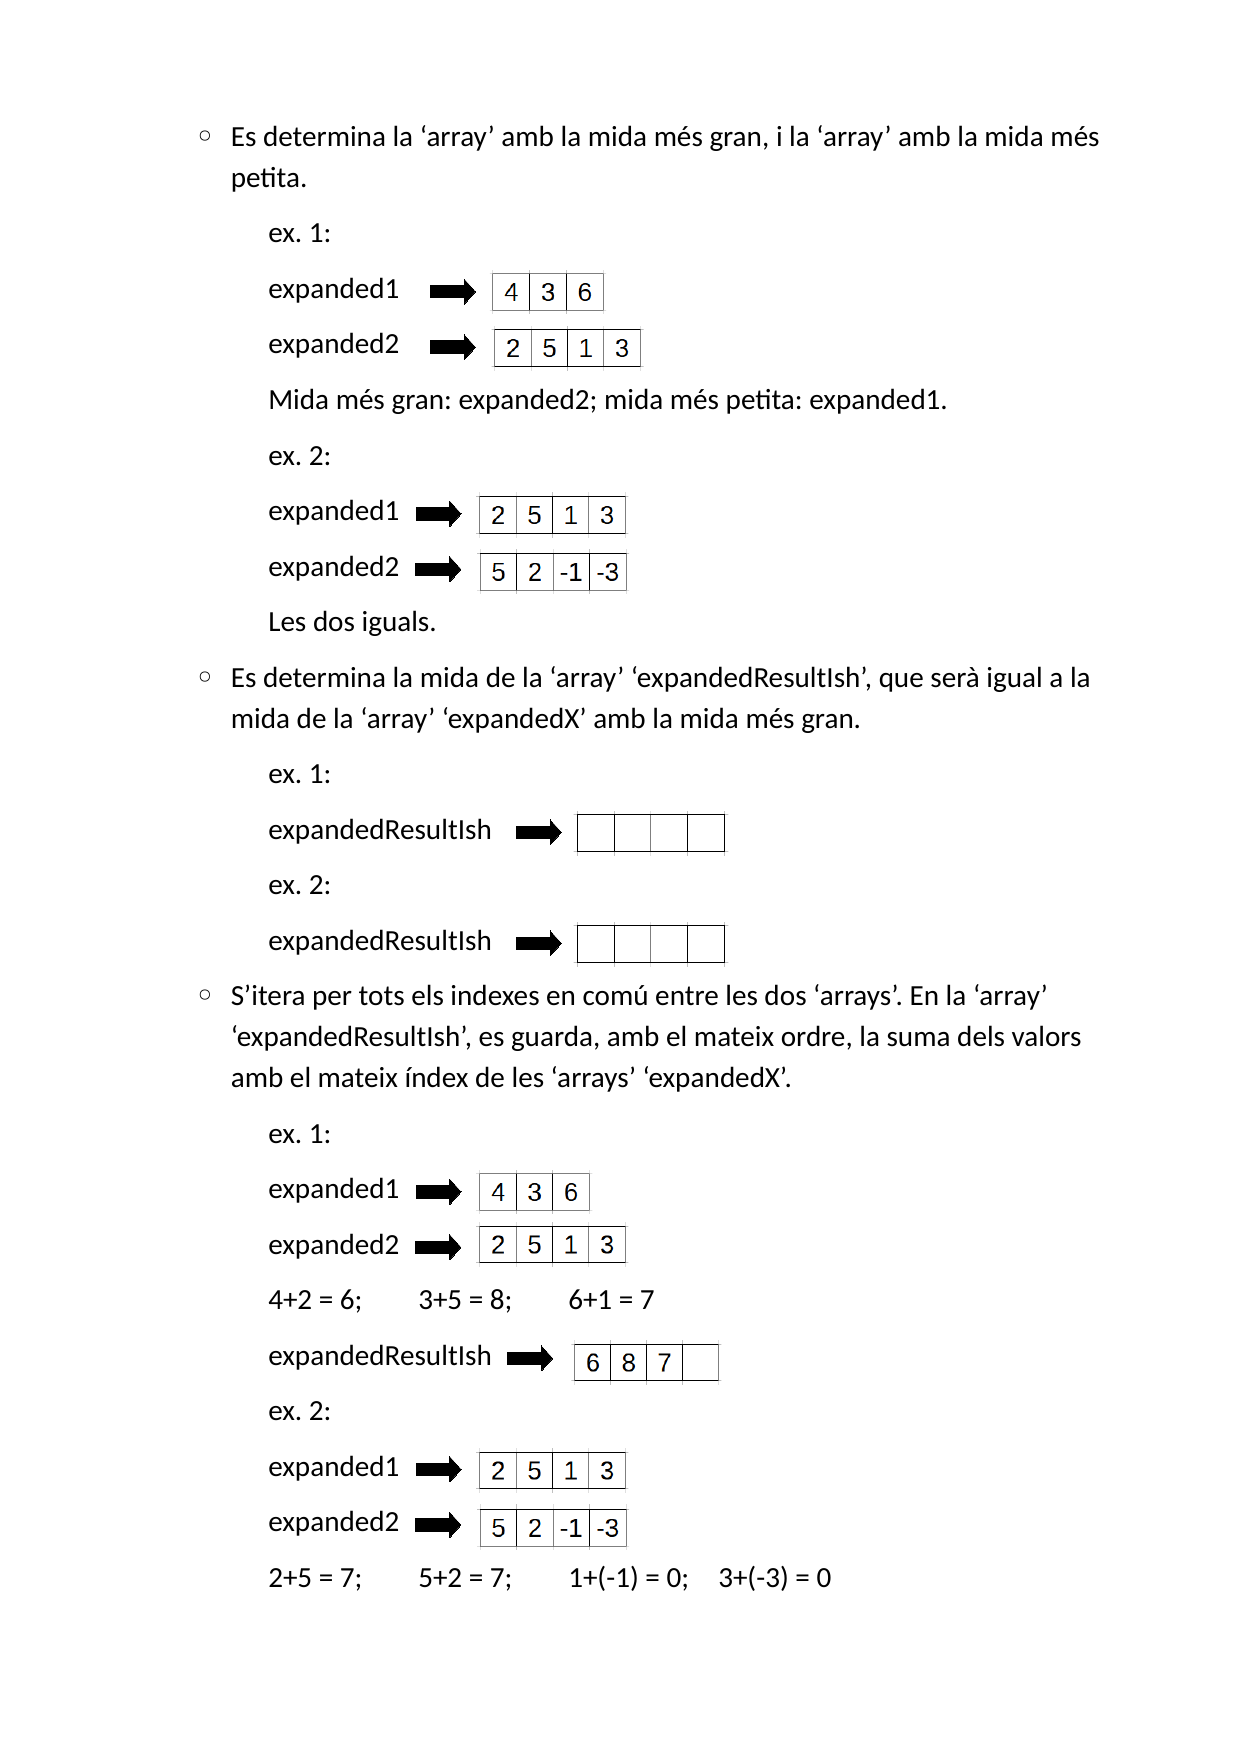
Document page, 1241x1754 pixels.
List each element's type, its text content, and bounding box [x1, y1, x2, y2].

list [629, 1226, 1122, 1261]
list ex. 1: [231, 755, 1122, 791]
list ex. 2: [231, 1392, 1122, 1428]
list [729, 922, 1122, 957]
list expanded1 [231, 270, 489, 306]
list expanded2 [231, 1503, 1122, 1539]
picture [573, 922, 729, 967]
list [607, 270, 1122, 306]
list ex. 1: [231, 1115, 1122, 1150]
list Es determina la ‘array’ amb la mida més gran, i la ‘array’ amb la mida més petita. [193, 118, 1122, 195]
list Les dos iguals. [231, 603, 1122, 639]
picture [573, 811, 729, 856]
list 2+5 = 7; 5+2 = 7; 1+(-1) = 0; 3+(-3) = 0 [231, 1559, 1122, 1594]
list expandedResultIsh [231, 922, 573, 957]
list [644, 326, 1122, 361]
list expandedResultIsh [231, 811, 573, 846]
list [729, 811, 1122, 846]
list [593, 1170, 1122, 1206]
list [629, 1448, 1122, 1483]
list ex. 1: [231, 214, 1122, 250]
picture [477, 549, 630, 594]
picture [489, 270, 607, 314]
picture [476, 1448, 629, 1493]
list 4+2 = 6; 3+5 = 8; 6+1 = 7 [231, 1281, 1122, 1317]
list expanded1 [231, 492, 476, 528]
list S’itera per tots els indexes en comú entre les dos ‘arrays’. En la ‘array’ ‘expandedResultIsh’, es guarda, amb el mateix ordre, la suma dels valors amb el mateix índex de les ‘arrays’ ‘expandedX’. [193, 977, 1122, 1095]
list expanded1 [231, 1170, 476, 1206]
picture [476, 1222, 629, 1267]
list ex. 2: [231, 866, 1122, 902]
list ex. 2: [231, 437, 1122, 472]
list Es determina la mida de la ‘array’ ‘expandedResultIsh’, que serà igual a la mida de la ‘array’ ‘expandedX’ amb la mida més gran. [193, 659, 1122, 735]
picture [477, 1504, 630, 1550]
picture [491, 326, 644, 371]
list [629, 492, 1122, 528]
picture [571, 1340, 722, 1385]
picture [476, 492, 629, 538]
picture [476, 1170, 593, 1214]
list expanded2 [231, 1226, 476, 1261]
list Mida més gran: expanded2; mida més petita: expanded1. [231, 381, 1122, 417]
list expandedResultIsh [231, 1337, 1122, 1372]
list expanded2 [231, 548, 1122, 583]
list expanded1 [231, 1448, 476, 1483]
list expanded2 [231, 326, 491, 361]
